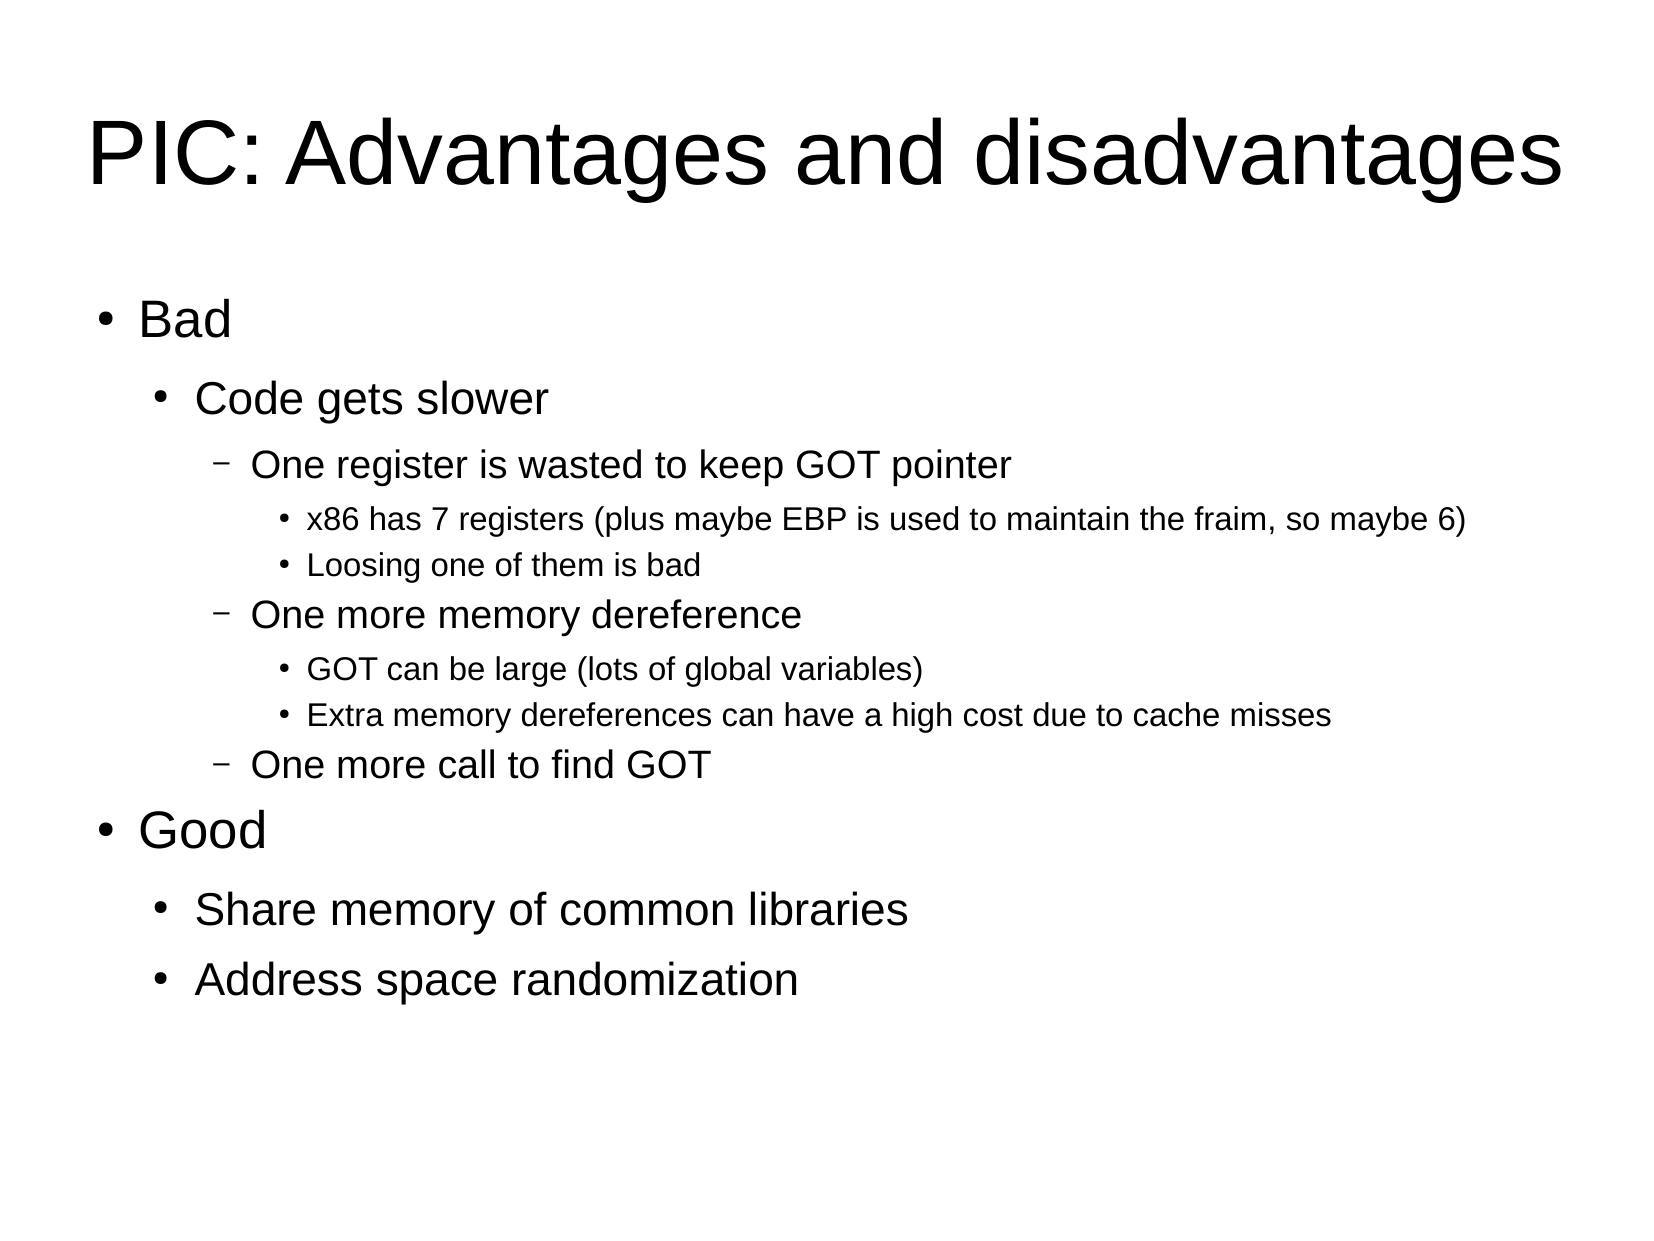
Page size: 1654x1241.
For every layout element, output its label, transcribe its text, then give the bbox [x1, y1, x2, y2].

title PIC: Advantages and disadvantages [82, 49, 1571, 257]
list Bad Code gets slower One register is wasted to keep GOT pointer x86 has 7 registers (plus maybe EBP is used to maintain the fraim, so maybe 6) Loosing one of them is bad One more memory dereference GOT can be large (lots of global variables) Extra memory dereferences can have a high cost due to cache misses One more call to find GOT Good Share memory of common libraries Address space randomization [82, 290, 1571, 1010]
